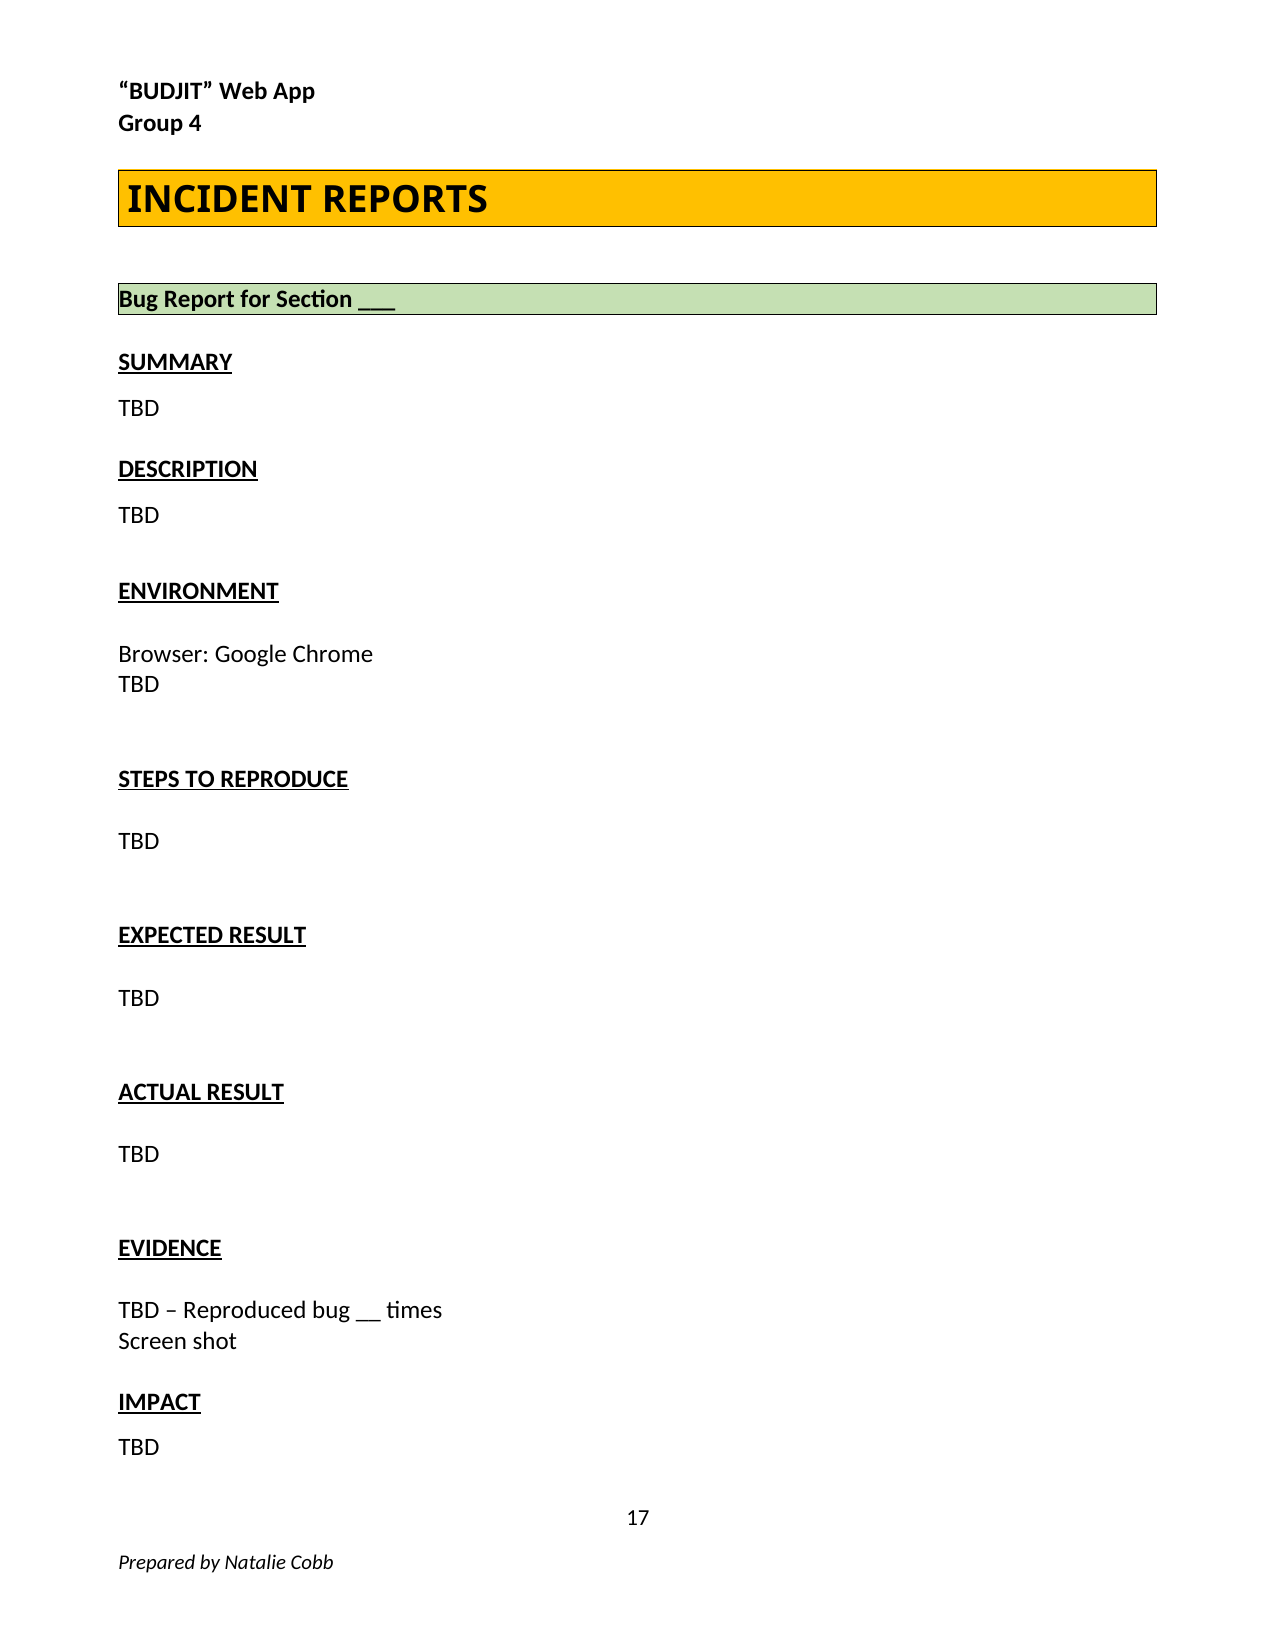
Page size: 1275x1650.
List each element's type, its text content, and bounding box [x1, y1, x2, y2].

text Browser: Google Chrome [118, 638, 1157, 668]
subtitle Actual Result [118, 1076, 1157, 1107]
subtitle Summary [118, 346, 1157, 377]
subtitle TBD [118, 1432, 1157, 1462]
subtitle Description [118, 453, 1157, 484]
subtitle INCIDENT REPORTS [119, 171, 1156, 226]
text Bug Report for Section ___ [119, 284, 1156, 314]
text TBD – Reproduced bug __ times [118, 1294, 1157, 1325]
subtitle TBD [118, 825, 1157, 856]
subtitle TBD [118, 1139, 1157, 1169]
subtitle Impact [118, 1386, 1157, 1416]
subtitle TBD [118, 668, 1157, 699]
subtitle Expected Result [118, 919, 1157, 950]
subtitle Environment [118, 575, 1157, 606]
subtitle TBD [118, 499, 1157, 529]
subtitle Steps to Reproduce [118, 763, 1157, 793]
subtitle Evidence [118, 1232, 1157, 1262]
subtitle TBD [118, 982, 1157, 1012]
text Screen shot [118, 1325, 1157, 1355]
text TBD [118, 392, 1157, 423]
